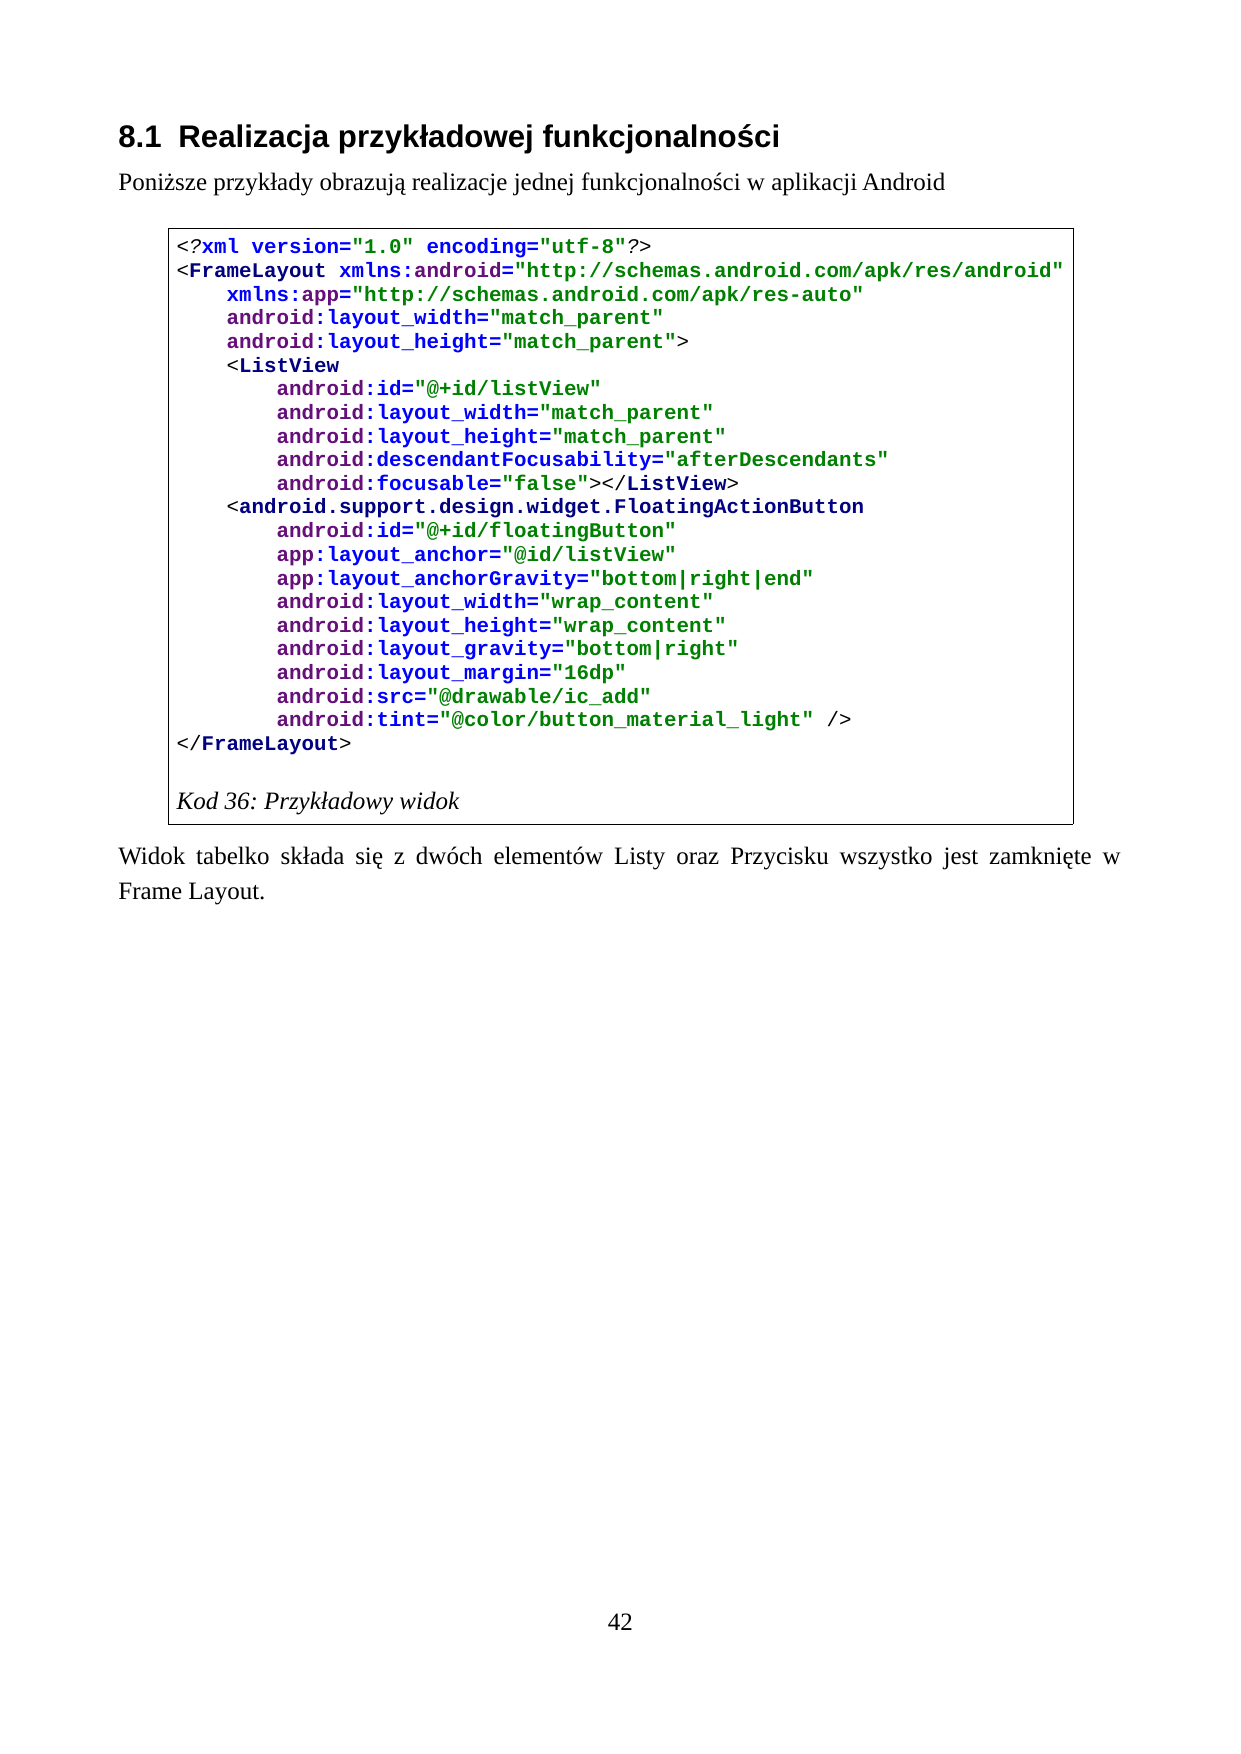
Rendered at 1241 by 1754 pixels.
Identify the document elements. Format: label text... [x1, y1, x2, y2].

text android:focusable="false"></ListView> [176, 473, 1064, 497]
text <FrameLayout xmlns:android="http://schemas.android.com/apk/res/android" [176, 260, 1064, 284]
subtitle Realizacja przykładowej funkcjonalności [118, 118, 1122, 154]
text app:layout_anchor="@id/listView" [176, 544, 1064, 567]
text android:layout_margin="16dp" [176, 662, 1064, 686]
text android:layout_gravity="bottom|right" [176, 638, 1064, 662]
text </FrameLayout> [176, 733, 1064, 757]
text android:layout_width="match_parent" [176, 402, 1064, 426]
text android:layout_height="match_parent"> [176, 331, 1064, 355]
text android:layout_height="wrap_content" [176, 615, 1064, 638]
text android:layout_height="match_parent" [176, 426, 1064, 449]
text <?xml version="1.0" encoding="utf-8"?> [176, 236, 1064, 260]
text android:src="@drawable/ic_add" [176, 686, 1064, 709]
text <ListView [176, 355, 1064, 378]
text android:layout_width="match_parent" [176, 307, 1064, 331]
text Widok tabelko składa się z dwóch elementów Listy oraz Przycisku wszystko jest zamknięte w Frame Layout. [118, 631, 1122, 905]
text android:layout_width="wrap_content" [176, 591, 1064, 615]
text <android.support.design.widget.FloatingActionButton [176, 497, 1064, 520]
text Poniższe przykłady obrazują realizacje jednej funkcjonalności w aplikacji Android [118, 167, 1122, 195]
text app:layout_anchorGravity="bottom|right|end" [176, 567, 1064, 591]
text android:tint="@color/button_material_light" /> [176, 709, 1064, 733]
text android:descendantFocusability="afterDescendants" [176, 449, 1064, 473]
text xmlns:app="http://schemas.android.com/apk/res-auto" [176, 284, 1064, 307]
text android:id="@+id/floatingButton" [176, 520, 1064, 544]
text Kod 36: Przykładowy widok [176, 786, 1064, 815]
text android:id="@+id/listView" [176, 378, 1064, 402]
